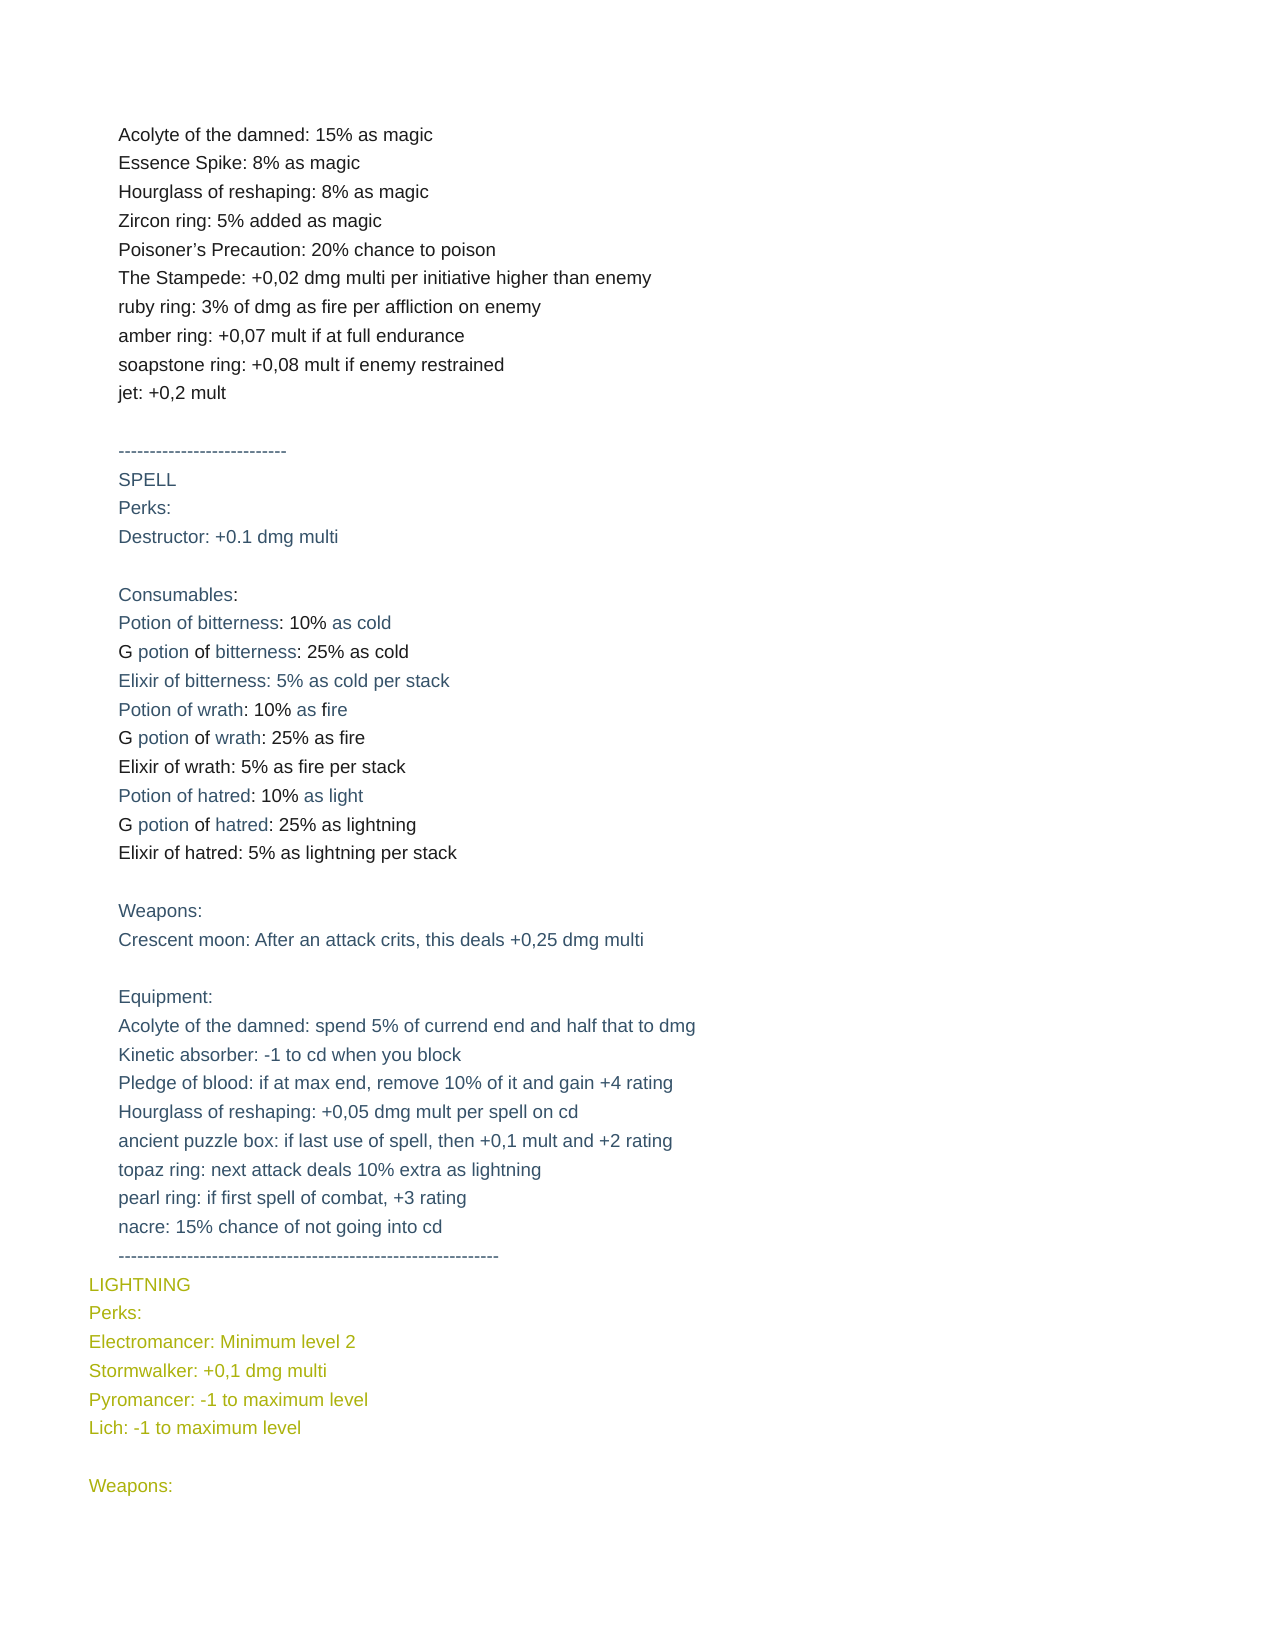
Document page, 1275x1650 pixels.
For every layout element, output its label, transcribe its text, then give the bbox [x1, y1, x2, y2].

text Kinetic absorber: -1 to cd when you block [118, 1038, 1157, 1067]
text Elixir of hatred: 5% as lightning per stack [118, 837, 1157, 866]
text Consumables: [118, 578, 1157, 607]
text G potion of wrath: 25% as fire [118, 722, 1157, 751]
text nacre: 15% chance of not going into cd [118, 1211, 1157, 1239]
text Equipment: [118, 981, 1157, 1009]
text Weapons: [118, 894, 1157, 923]
text Elixir of wrath: 5% as fire per stack [118, 751, 1157, 779]
text Lich: -1 to maximum level [89, 1412, 1157, 1441]
text ancient puzzle box: if last use of spell, then +0,1 mult and +2 rating [118, 1124, 1157, 1153]
text Perks: [89, 1297, 1157, 1326]
text jet: +0,2 mult [118, 377, 1157, 406]
text G potion of hatred: 25% as lightning [118, 808, 1157, 837]
text topaz ring: next attack deals 10% extra as lightning [118, 1153, 1157, 1182]
text ------------------------------------------------------------- [118, 1239, 1157, 1268]
text Hourglass of reshaping: +0,05 dmg mult per spell on cd [118, 1096, 1157, 1124]
text soapstone ring: +0,08 mult if enemy restrained [118, 348, 1157, 377]
text The Stampede: +0,02 dmg multi per initiative higher than enemy [118, 262, 1157, 291]
text --------------------------- SPELL Perks: Destructor: +0.1 dmg multi [118, 406, 1157, 549]
text amber ring: +0,07 mult if at full endurance [118, 319, 1157, 348]
text Potion of wrath: 10% as fire [118, 693, 1157, 722]
text LIGHTNING [89, 1268, 1157, 1297]
text Potion of bitterness: 10% as cold [118, 607, 1157, 636]
text Zircon ring: 5% added as magic Poisoner’s Precaution: 20% chance to poison [118, 204, 1157, 262]
text Pledge of blood: if at max end, remove 10% of it and gain +4 rating [118, 1067, 1157, 1096]
text ruby ring: 3% of dmg as fire per affliction on enemy [118, 291, 1157, 319]
text Pyromancer: -1 to maximum level [89, 1383, 1157, 1412]
text Crescent moon: After an attack crits, this deals +0,25 dmg multi [118, 923, 1157, 952]
text Weapons: [89, 1469, 1157, 1498]
text Potion of hatred: 10% as light [118, 779, 1157, 808]
text G potion of bitterness: 25% as cold [118, 636, 1157, 664]
text Hourglass of reshaping: 8% as magic [118, 176, 1157, 204]
text Essence Spike: 8% as magic [118, 147, 1157, 176]
text Stormwalker: +0,1 dmg multi [89, 1354, 1157, 1383]
text Electromancer: Minimum level 2 [89, 1326, 1157, 1354]
text Acolyte of the damned: spend 5% of currend end and half that to dmg [118, 1009, 1157, 1038]
text Acolyte of the damned: 15% as magic [118, 118, 1157, 147]
text pearl ring: if first spell of combat, +3 rating [118, 1182, 1157, 1211]
text Elixir of bitterness: 5% as cold per stack [118, 664, 1157, 693]
